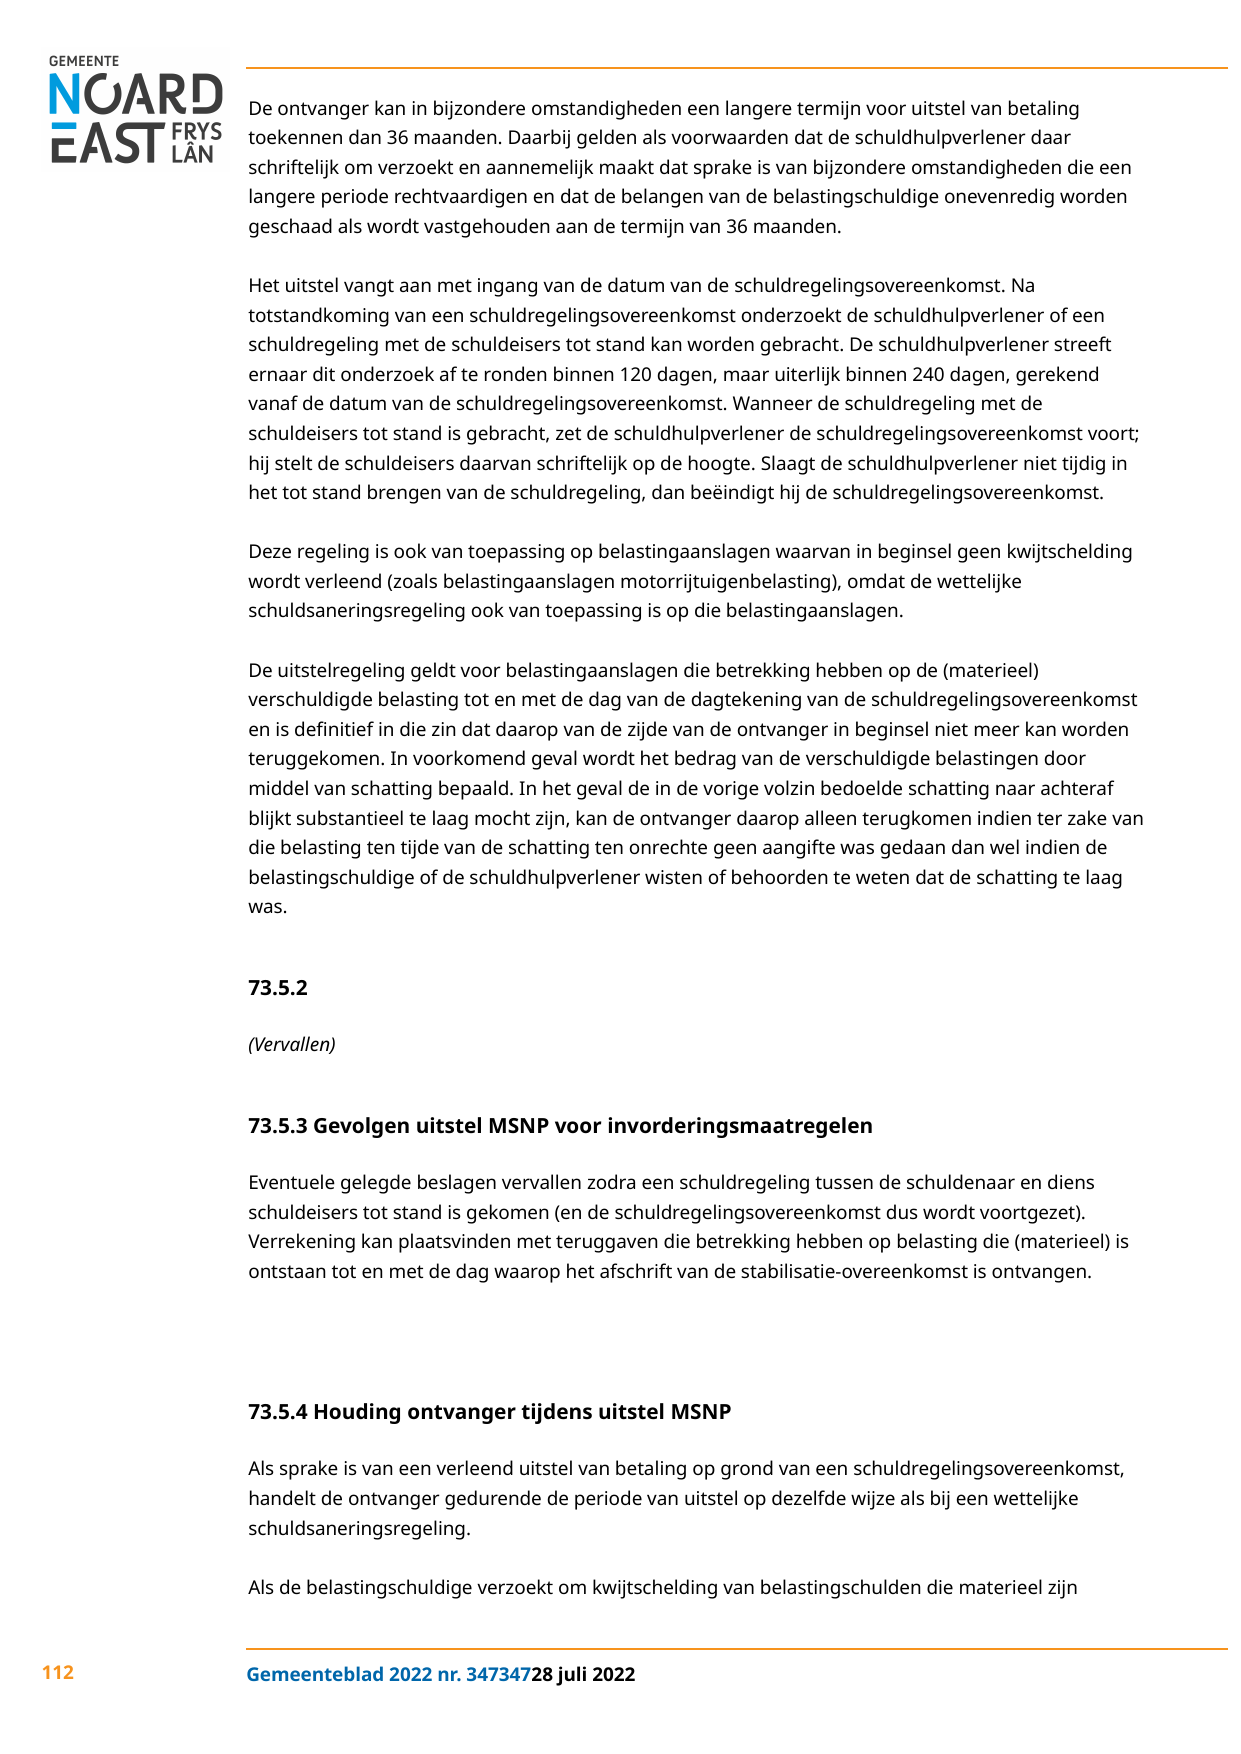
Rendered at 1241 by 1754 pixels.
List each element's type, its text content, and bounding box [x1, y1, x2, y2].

text 73.5.4 Houding ontvanger tijdens uitstel MSNP [248, 1397, 1152, 1426]
text 73.5.3 Gevolgen uitstel MSNP voor invorderingsmaatregelen [248, 1112, 1152, 1140]
picture [41, 47, 231, 172]
text Als de belastingschuldige verzoekt om kwijtschelding van belastingschulden die materieel zijn [248, 1574, 1152, 1599]
text 73.5.2 [248, 973, 1152, 1002]
text Verrekening kan plaatsvinden met teruggaven die betrekking hebben op belasting die (materieel) is ontstaan tot en met de dag waarop het afschrift van de stabilisatie-overeenkomst is ontvangen. [248, 1229, 1152, 1284]
text Als sprake is van een verleend uitstel van betaling op grond van een schuldregelingsovereenkomst, handelt de ontvanger gedurende de periode van uitstel op dezelfde wijze als bij een wettelijke schuldsaneringsregeling. [248, 1456, 1152, 1540]
text De uitstelregeling geldt voor belastingaanslagen die betrekking hebben op de (materieel) verschuldigde belasting tot en met de dag van de dagtekening van de schuldregelingsovereenkomst en is definitief in die zin dat daarop van de zijde van de ontvanger in beginsel niet meer kan worden teruggekomen. In voorkomend geval wordt het bedrag van de verschuldigde belastingen door middel van schatting bepaald. In het geval de in de vorige volzin bedoelde schatting naar achteraf blijkt substantieel te laag mocht zijn, kan de ontvanger daarop alleen terugkomen indien ter zake van die belasting ten tijde van de schatting ten onrechte geen aangifte was gedaan dan wel indien de belastingschuldige of de schuldhulpverlener wisten of behoorden te weten dat de schatting te laag was. [248, 657, 1152, 919]
text Deze regeling is ook van toepassing op belastingaanslagen waarvan in beginsel geen kwijtschelding wordt verleend (zoals belastingaanslagen motorrijtuigenbelasting), omdat de wettelijke schuldsaneringsregeling ook van toepassing is op die belastingaanslagen. [248, 538, 1152, 623]
text De ontvanger kan in bijzondere omstandigheden een langere termijn voor uitstel van betaling toekennen dan 36 maanden. Daarbij gelden als voorwaarden dat de schuldhulpverlener daar schriftelijk om verzoekt en aannemelijk maakt dat sprake is van bijzondere omstandigheden die een langere periode rechtvaardigen en dat de belangen van de belastingschuldige onevenredig worden geschaad als wordt vastgehouden aan de termijn van 36 maanden. [248, 95, 1152, 239]
text Het uitstel vangt aan met ingang van de datum van de schuldregelingsovereenkomst. Na totstandkoming van een schuldregelingsovereenkomst onderzoekt de schuldhulpverlener of een schuldregeling met de schuldeisers tot stand kan worden gebracht. De schuldhulpverlener streeft ernaar dit onderzoek af te ronden binnen 120 dagen, maar uiterlijk binnen 240 dagen, gerekend vanaf de datum van de schuldregelingsovereenkomst. Wanneer de schuldregeling met de schuldeisers tot stand is gebracht, zet de schuldhulpverlener de schuldregelingsovereenkomst voort; hij stelt de schuldeisers daarvan schriftelijk op de hoogte. Slaagt de schuldhulpverlener niet tijdig in het tot stand brengen van de schuldregeling, dan beëindigt hij de schuldregelingsovereenkomst. [248, 272, 1152, 505]
text Eventuele gelegde beslagen vervallen zodra een schuldregeling tussen de schuldenaar en diens schuldeisers tot stand is gekomen (en de schuldregelingsovereenkomst dus wordt voortgezet). [248, 1169, 1152, 1225]
text (Vervallen) [248, 1032, 1152, 1057]
